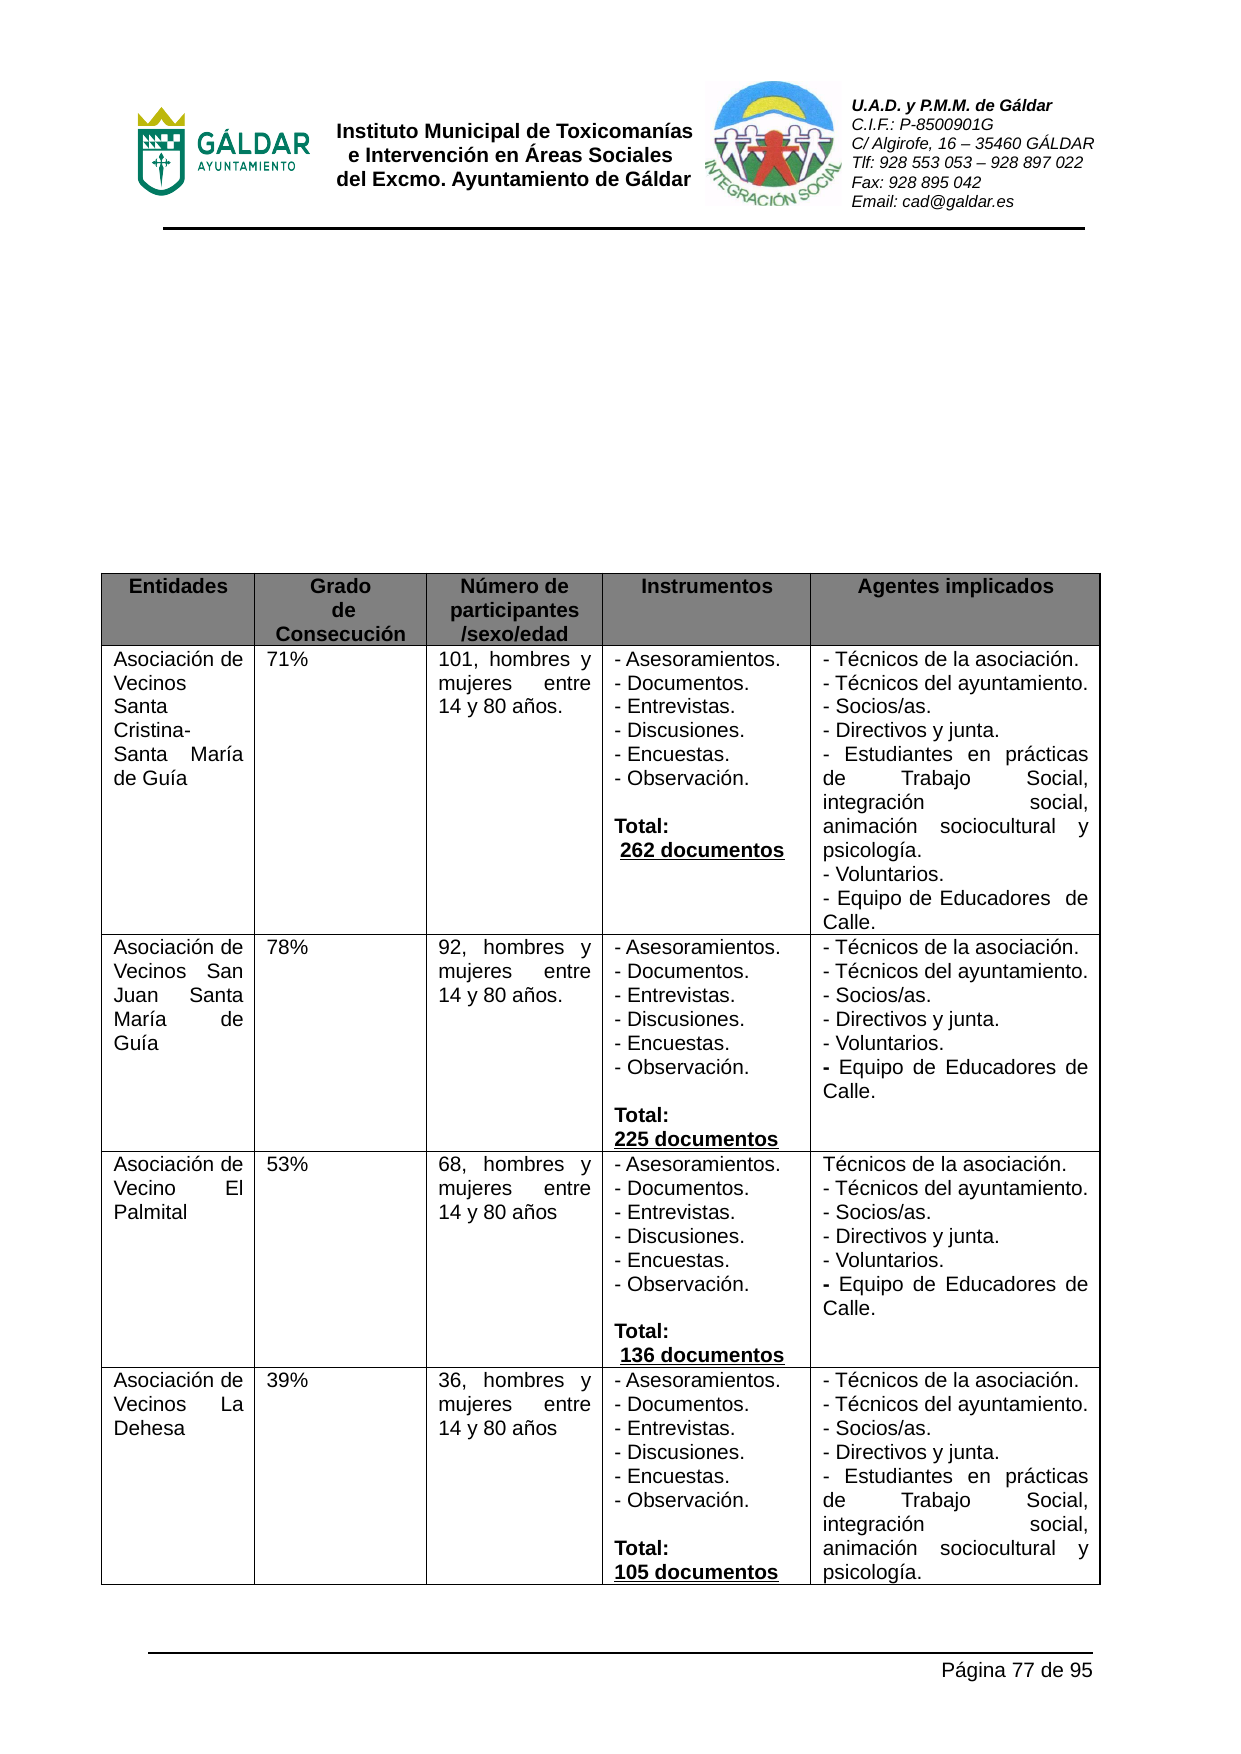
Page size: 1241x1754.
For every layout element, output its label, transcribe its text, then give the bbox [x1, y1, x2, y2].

table_cell 39% [255, 1368, 426, 1584]
picture [705, 81, 842, 206]
table_cell 36, hombres y mujeres entre 14 y 80 años [427, 1368, 602, 1584]
table_cell Asociación de Vecinos La Dehesa [102, 1368, 254, 1584]
table_cell - Asesoramientos. - Documentos. - Entrevistas. - Discusiones. - Encuestas. - Observación. Total: 225 documentos [603, 935, 810, 1151]
table_header Entidades [102, 574, 254, 645]
table_cell Técnicos de la asociación. - Técnicos del ayuntamiento. - Socios/as. - Directivos y junta. - Voluntarios. - Equipo de Educadores de Calle. [811, 1152, 1099, 1367]
table_header Agentes implicados [811, 574, 1099, 645]
table_header Instrumentos [603, 574, 810, 645]
table_header Número de participantes /sexo/edad [427, 574, 602, 645]
table_cell 92, hombres y mujeres entre 14 y 80 años. [427, 935, 602, 1151]
table_cell Asociación de Vecinos San Juan Santa María de Guía [102, 935, 254, 1151]
table_cell - Asesoramientos. - Documentos. - Entrevistas. - Discusiones. - Encuestas. - Observación. Total: 136 documentos [603, 1152, 810, 1367]
table_cell 71% [255, 646, 426, 934]
table_cell - Asesoramientos. - Documentos. - Entrevistas. - Discusiones. - Encuestas. - Observación. Total: 105 documentos [603, 1368, 810, 1584]
table_cell - Asesoramientos. - Documentos. - Entrevistas. - Discusiones. - Encuestas. - Observación. Total: 262 documentos [603, 646, 810, 934]
table_cell Asociación de Vecino El Palmital [102, 1152, 254, 1367]
table_cell Asociación de Vecinos Santa Cristina- Santa María de Guía [102, 646, 254, 934]
table_cell - Técnicos de la asociación. - Técnicos del ayuntamiento. - Socios/as. - Directivos y junta. - Voluntarios. - Equipo de Educadores de Calle. [811, 935, 1099, 1151]
table_cell 53% [255, 1152, 426, 1367]
table_header Grado de Consecución [255, 574, 426, 645]
table_cell 101, hombres y mujeres entre 14 y 80 años. [427, 646, 602, 934]
table_cell - Técnicos de la asociación. - Técnicos del ayuntamiento. - Socios/as. - Directivos y junta. - Estudiantes en prácticas de Trabajo Social, integración social, animación sociocultural y psicología. - Voluntarios. - Equipo de Educadores de Calle. [811, 646, 1099, 934]
table_cell - Técnicos de la asociación. - Técnicos del ayuntamiento. - Socios/as. - Directivos y junta. - Estudiantes en prácticas de Trabajo Social, integración social, animación sociocultural y psicología. [811, 1368, 1099, 1584]
table_cell 68, hombres y mujeres entre 14 y 80 años [427, 1152, 602, 1367]
table_cell 78% [255, 935, 426, 1151]
picture [120, 84, 325, 218]
